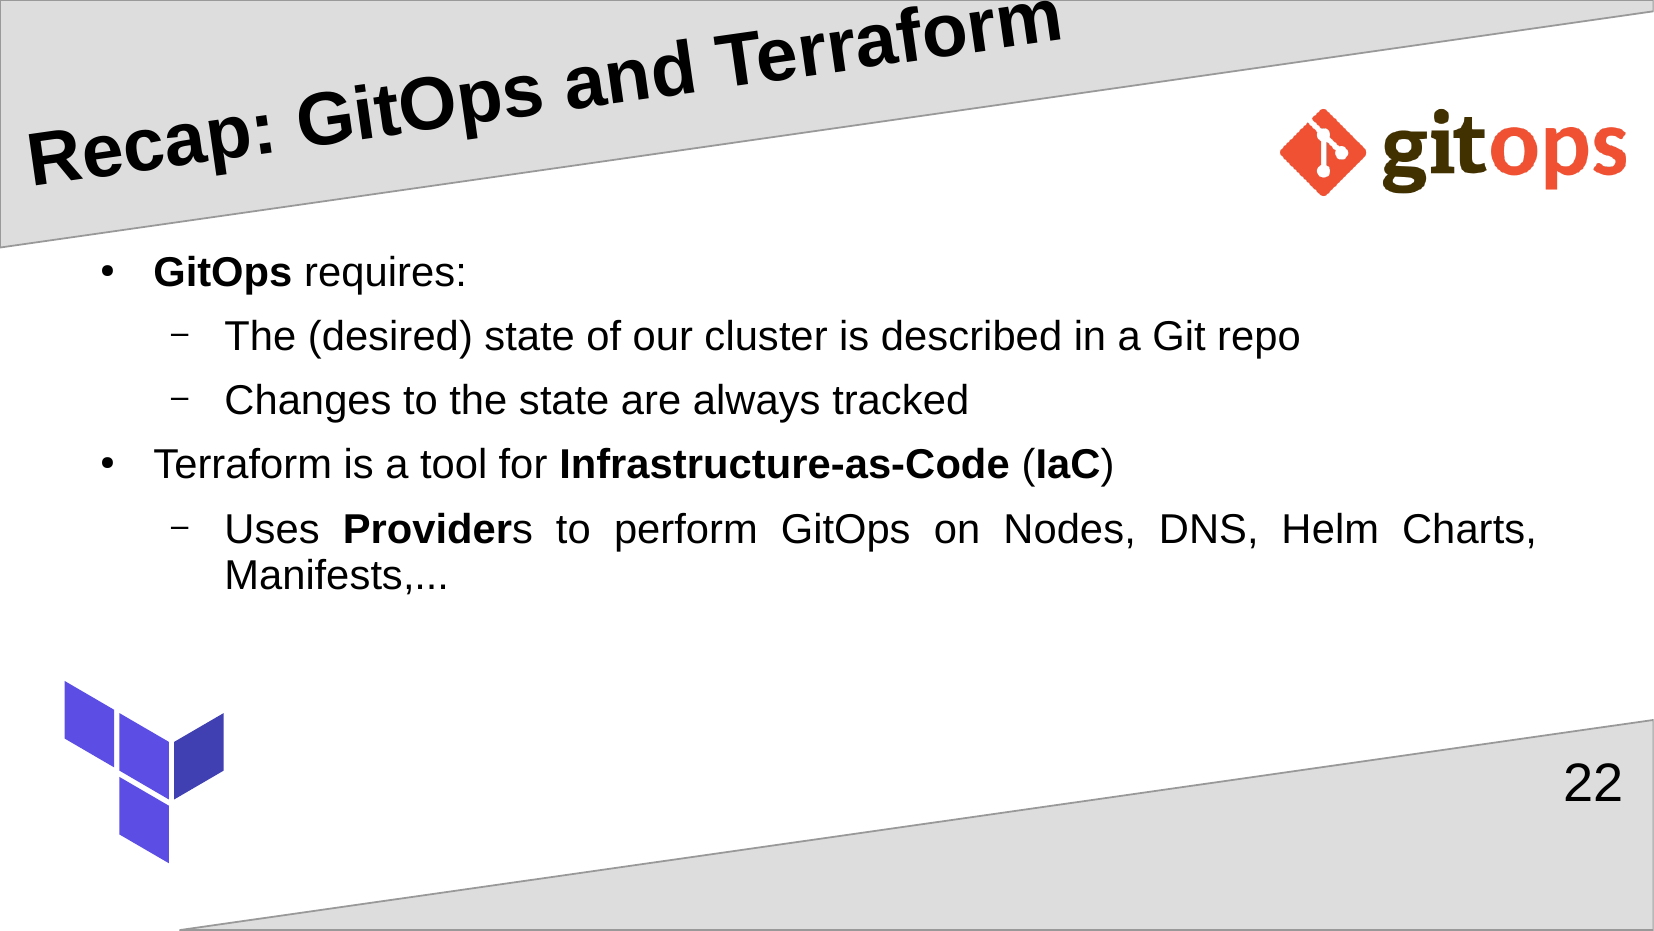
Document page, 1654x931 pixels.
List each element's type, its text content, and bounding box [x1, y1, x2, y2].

title Recap: GitOps and Terraform [16, 0, 1501, 239]
list GitOps requires: The (desired) state of our cluster is described in a Git repo Changes to the state are always tracked Terraform is a tool for Infrastructure-as-Code (IaC) Uses Providers to perform GitOps on Nodes, DNS, Helm Charts, Manifests,... [82, 248, 1538, 789]
picture [46, 671, 248, 874]
picture [1280, 85, 1626, 210]
